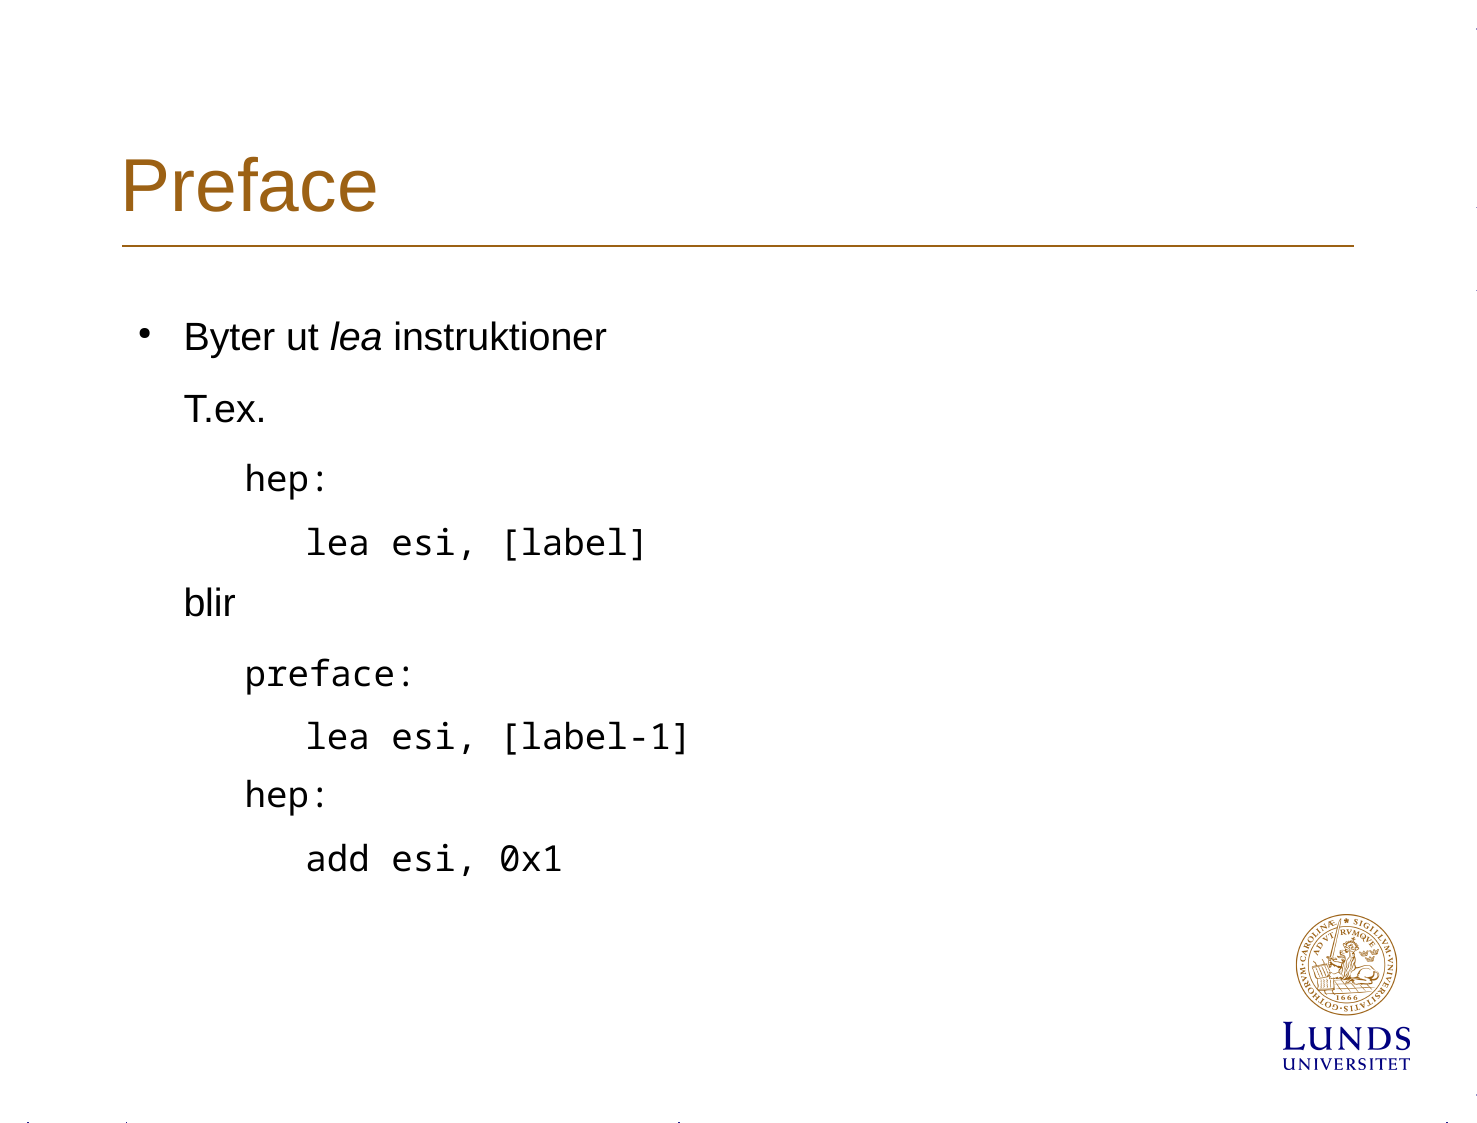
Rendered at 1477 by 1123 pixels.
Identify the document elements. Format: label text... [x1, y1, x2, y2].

list Byter ut lea instruktioner T.ex. hep: lea esi, [label] blir preface: lea esi, [label-1] hep: add esi, 0x1 [107, 303, 1353, 888]
picture [1283, 914, 1410, 1070]
title Preface [105, 46, 1354, 234]
